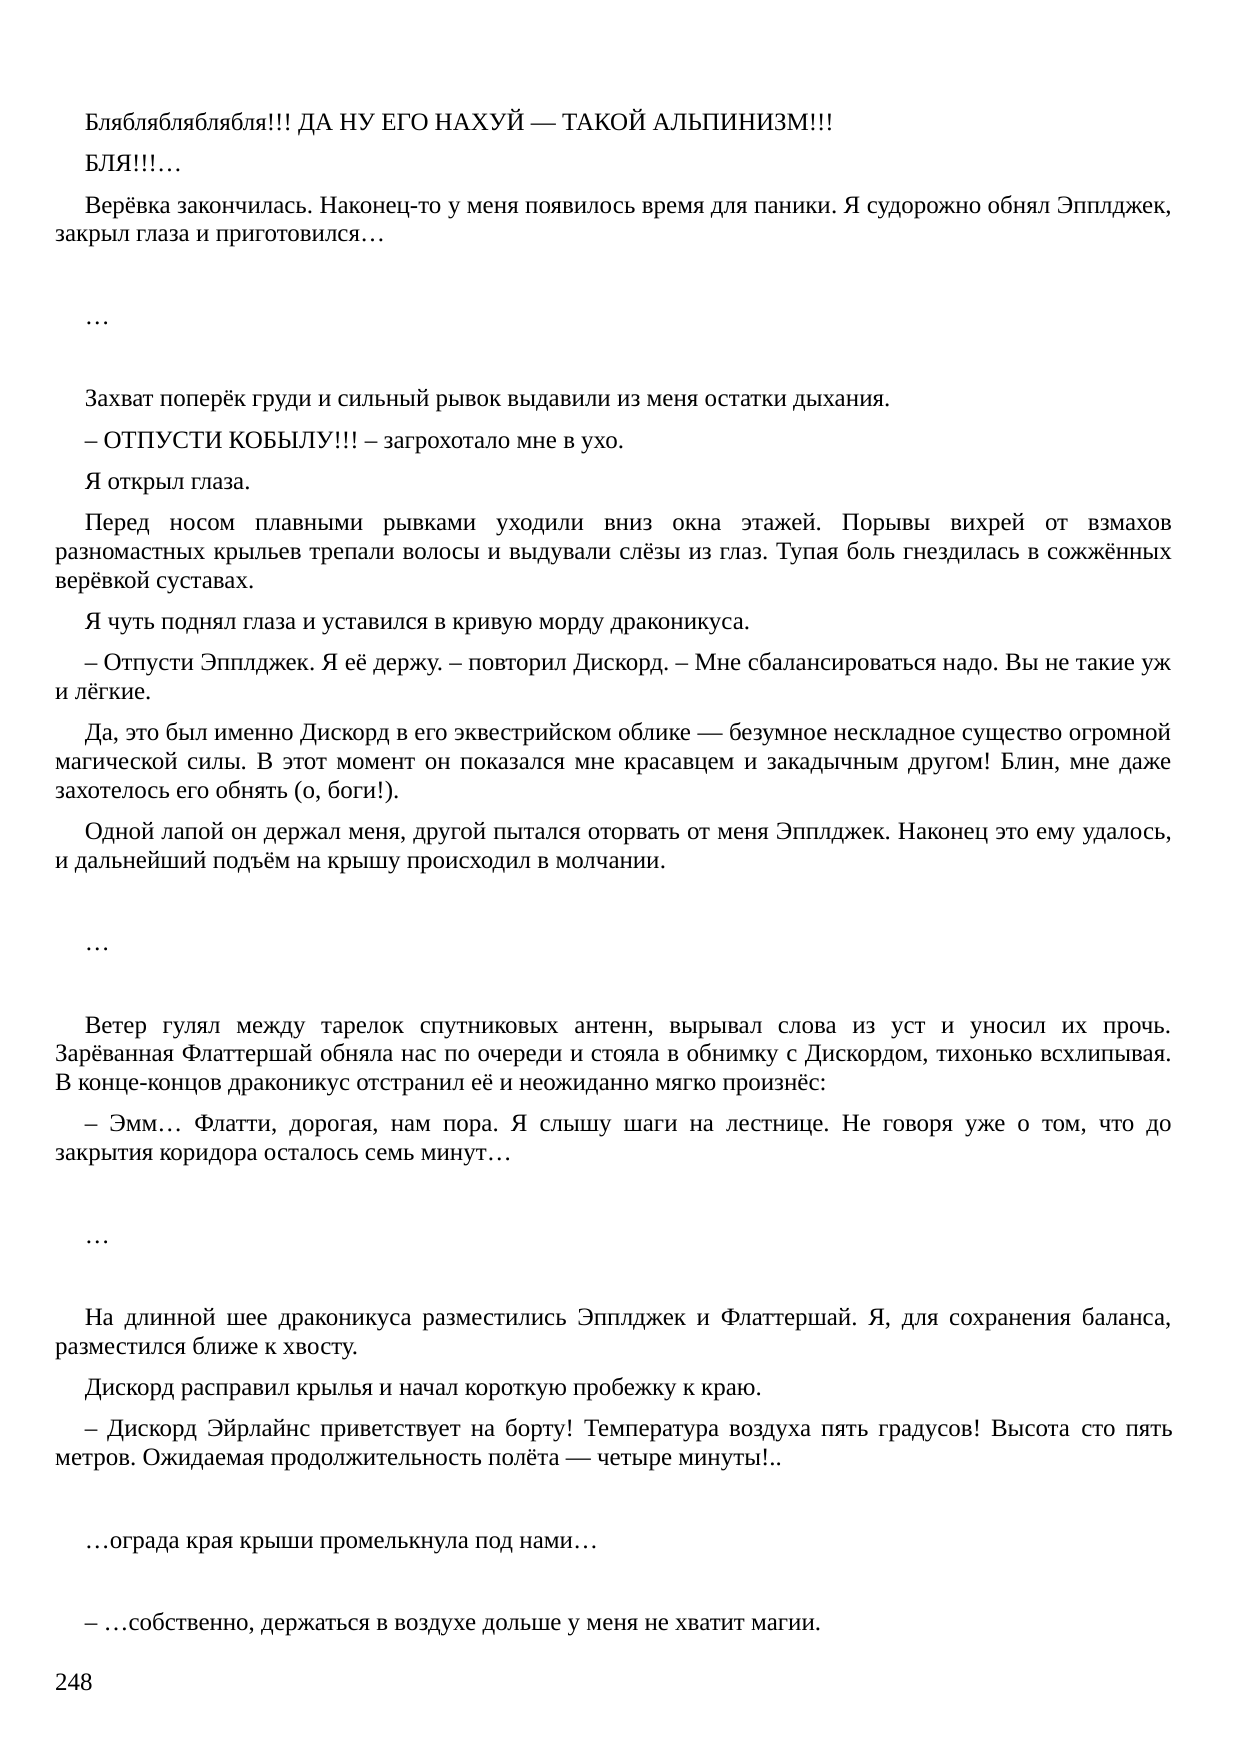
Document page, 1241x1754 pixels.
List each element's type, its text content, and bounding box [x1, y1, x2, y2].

text Ветер гулял между тарелок спутниковых антенн, вырывал слова из уст и уносил их прочь. Зарёванная Флаттершай обняла нас по очереди и стояла в обнимку с Дискордом, тихонько всхлипывая. В конце-концов драконикус отстранил её и неожиданно мягко произнёс: [55, 1010, 1173, 1096]
text – Дискорд Эйрлайнс приветствует на борту! Температура воздуха пять градусов! Высота сто пять метров. Ожидаемая продолжительность полёта — четыре минуты!.. [55, 1413, 1173, 1471]
text – ОТПУСТИ КОБЫЛУ!!! – загрохотало мне в ухо. [55, 425, 1173, 453]
text Захват поперёк груди и сильный рывок выдавили из меня остатки дыхания. [55, 383, 1173, 412]
text Перед носом плавными рывками уходили вниз окна этажей. Порывы вихрей от взмахов разномастных крыльев трепали волосы и выдували слёзы из глаз. Тупая боль гнездилась в сожжённых верёвкой суставах. [55, 507, 1173, 593]
text Да, это был именно Дискорд в его эквестрийском облике — безумное нескладное существо огромной магической силы. В этот момент он показался мне красавцем и закадычным другом! Блин, мне даже захотелось его обнять (о, боги!). [55, 717, 1173, 803]
text Я открыл глаза. [55, 466, 1173, 495]
text БЛЯ!!!… [55, 148, 1173, 177]
text – Эмм… Флатти, дорогая, нам пора. Я слышу шаги на лестнице. Не говоря уже о том, что до закрытия коридора осталось семь минут… [55, 1108, 1173, 1166]
text Одной лапой он держал меня, другой пытался оторвать от меня Эпплджек. Наконец это ему удалось, и дальнейший подъём на крышу происходил в молчании. [55, 816, 1173, 873]
text Верёвка закончилась. Наконец-то у меня появилось время для паники. Я судорожно обнял Эпплджек, закрыл глаза и приготовился… [55, 190, 1173, 247]
text … [55, 927, 1173, 956]
text Дискорд расправил крылья и начал короткую пробежку к краю. [55, 1372, 1173, 1401]
text На длинной шее драконикуса разместились Эпплджек и Флаттершай. Я, для сохранения баланса, разместился ближе к хвосту. [55, 1302, 1173, 1360]
text Бляблябляблябля!!! ДА НУ ЕГО НАХУЙ — ТАКОЙ АЛЬПИНИЗМ!!! [55, 107, 1173, 136]
text … [55, 301, 1173, 330]
text – Отпусти Эпплджек. Я её держу. – повторил Дискорд. – Мне сбалансироваться надо. Вы не такие уж и лёгкие. [55, 647, 1173, 705]
text … [55, 1220, 1173, 1248]
text – …собственно, держаться в воздухе дольше у меня не хватит магии. [55, 1607, 1173, 1636]
text Я чуть поднял глаза и уставился в кривую морду драконикуса. [55, 606, 1173, 635]
text …ограда края крыши промелькнула под нами… [55, 1525, 1173, 1553]
